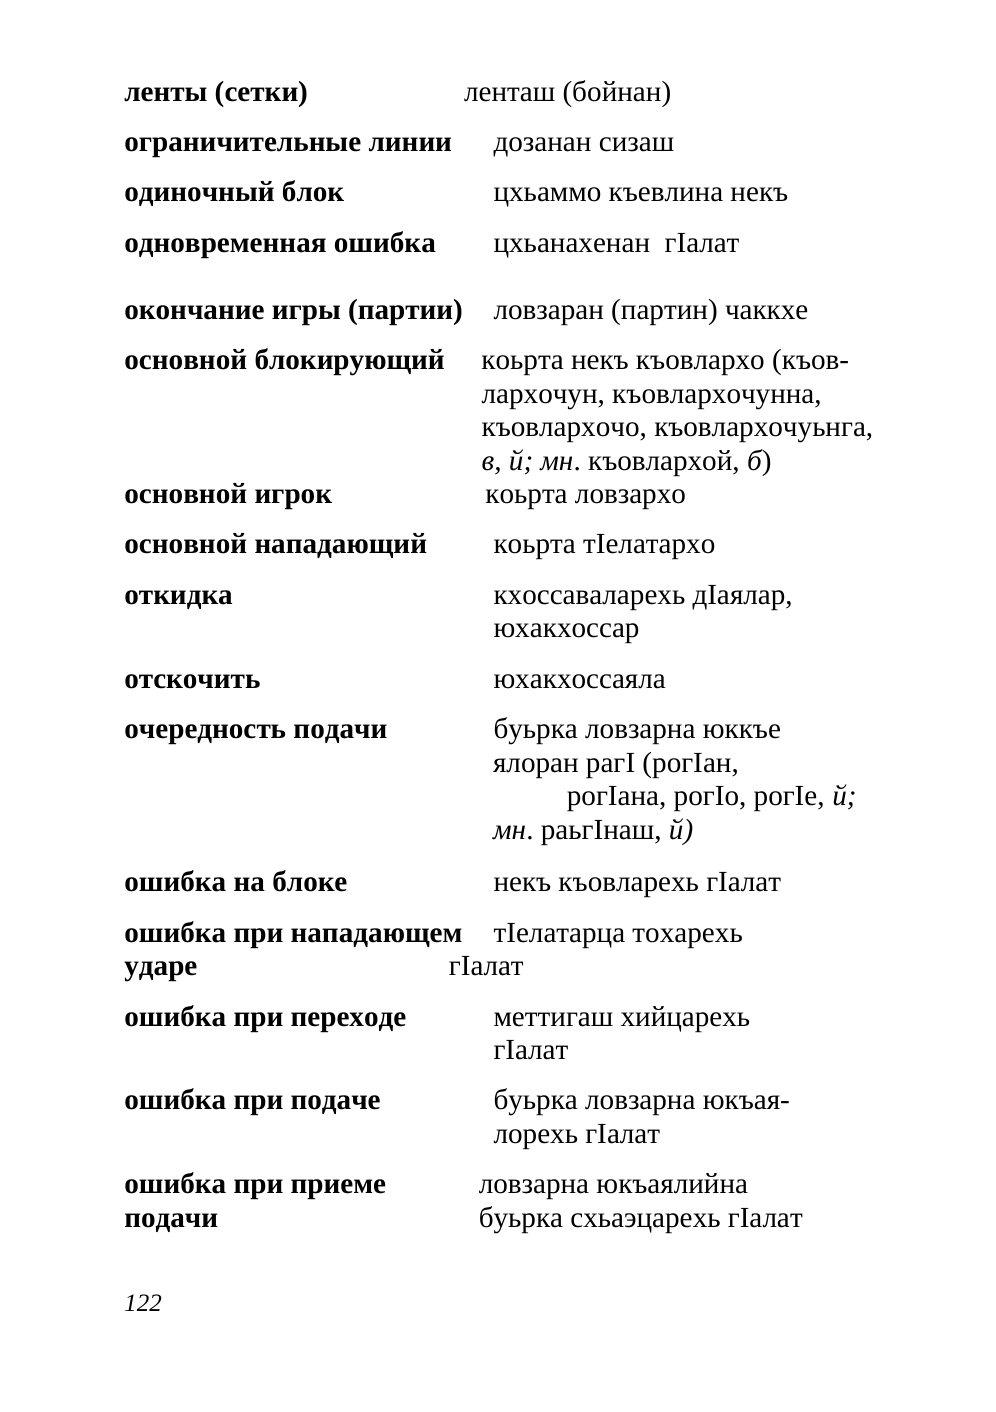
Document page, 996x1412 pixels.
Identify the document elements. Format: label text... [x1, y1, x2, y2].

text лархочун, къовлархочунна, [124, 376, 877, 409]
text одновременная ошибка цхьанахенан гIалат [124, 225, 877, 258]
text основной блокирующий коьрта некъ къовлархо (къов- [124, 342, 877, 376]
text ошибка при нападающем тIелатарца тохарехь [124, 915, 877, 948]
text лорехь гIалат [449, 1116, 877, 1149]
text ошибка при переходе меттигаш хийцарехь [124, 999, 877, 1032]
text ленты (сетки) ленташ (бойнан) [124, 74, 877, 107]
text одиночный блок цхьаммо къевлина некъ [124, 174, 877, 208]
text ошибка на блоке некъ къовларехь гIалат [124, 864, 877, 898]
text очередность подачи буьрка ловзарна юккъе [124, 711, 877, 745]
text ударе гIалат [124, 948, 877, 982]
text основной нападающий коьрта тIелатархо [124, 527, 877, 560]
text къовлархочо, къовлархочуьнга, [124, 409, 877, 443]
text ошибка при приеме ловзарна юкъаялийна [124, 1166, 877, 1200]
text в, й; мн. къовлархой, б) [124, 443, 877, 476]
text ялоран рагI (рогIан, рогIана, рогIо, рогIе, й; мн. раьгIнаш, й) [493, 745, 877, 845]
text ошибка при подаче буьрка ловзарна юкъая- [124, 1082, 877, 1116]
text откидка кхоссаваларехь дIаялар, [124, 577, 877, 611]
text юхакхоссар [124, 611, 877, 644]
text гIалат [124, 1032, 877, 1066]
text окончание игры (партии) ловзаран (партин) чаккхе [124, 292, 877, 325]
text основной игрок коьрта ловзархо [124, 476, 877, 510]
text отскочить юхакхоссаяла [124, 661, 877, 694]
text подачи буьрка схьаэцарехь гIалат [124, 1200, 877, 1233]
text ограничительные линии дозанан сизаш [124, 124, 877, 158]
